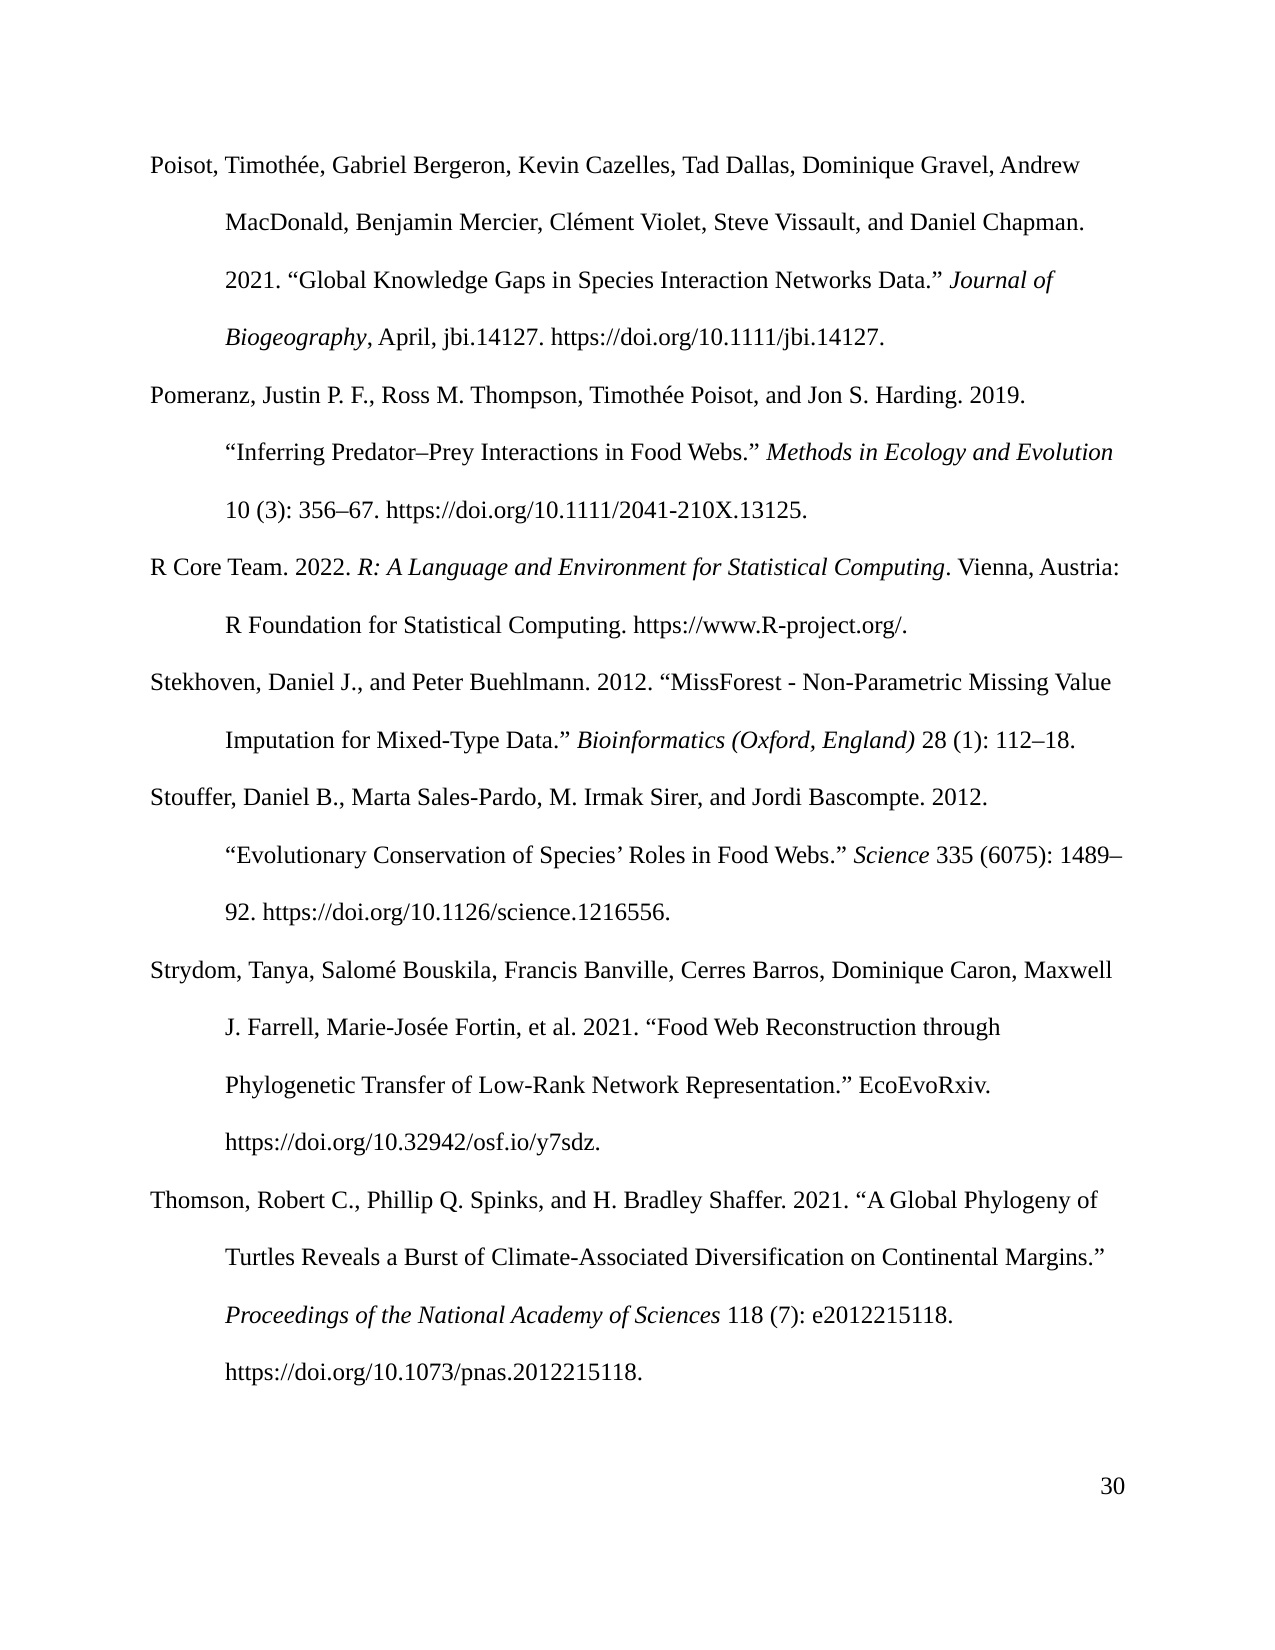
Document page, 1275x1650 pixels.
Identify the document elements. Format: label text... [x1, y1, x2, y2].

text Stouffer, Daniel B., Marta Sales-Pardo, M. Irmak Sirer, and Jordi Bascompte. 2012. “Evolutionary Conservation of Species’ Roles in Food Webs.” Science 335 (6075): 1489–92. https://doi.org/10.1126/science.1216556. [150, 782, 1125, 926]
text Stekhoven, Daniel J., and Peter Buehlmann. 2012. “MissForest - Non-Parametric Missing Value Imputation for Mixed-Type Data.” Bioinformatics (Oxford, England) 28 (1): 112–18. [150, 667, 1125, 754]
text Poisot, Timothée, Gabriel Bergeron, Kevin Cazelles, Tad Dallas, Dominique Gravel, Andrew MacDonald, Benjamin Mercier, Clément Violet, Steve Vissault, and Daniel Chapman. 2021. “Global Knowledge Gaps in Species Interaction Networks Data.” Journal of Biogeography, April, jbi.14127. https://doi.org/10.1111/jbi.14127. [150, 150, 1125, 351]
text Strydom, Tanya, Salomé Bouskila, Francis Banville, Cerres Barros, Dominique Caron, Maxwell J. Farrell, Marie-Josée Fortin, et al. 2021. “Food Web Reconstruction through Phylogenetic Transfer of Low-Rank Network Representation.” EcoEvoRxiv. https://doi.org/10.32942/osf.io/y7sdz. [150, 955, 1125, 1156]
text Thomson, Robert C., Phillip Q. Spinks, and H. Bradley Shaffer. 2021. “A Global Phylogeny of Turtles Reveals a Burst of Climate-Associated Diversification on Continental Margins.” Proceedings of the National Academy of Sciences 118 (7): e2012215118. https://doi.org/10.1073/pnas.2012215118. [150, 1185, 1125, 1386]
text R Core Team. 2022. R: A Language and Environment for Statistical Computing. Vienna, Austria: R Foundation for Statistical Computing. https://www.R-project.org/. [150, 552, 1125, 639]
text Pomeranz, Justin P. F., Ross M. Thompson, Timothée Poisot, and Jon S. Harding. 2019. “Inferring Predator–Prey Interactions in Food Webs.” Methods in Ecology and Evolution 10 (3): 356–67. https://doi.org/10.1111/2041-210X.13125. [150, 380, 1125, 524]
